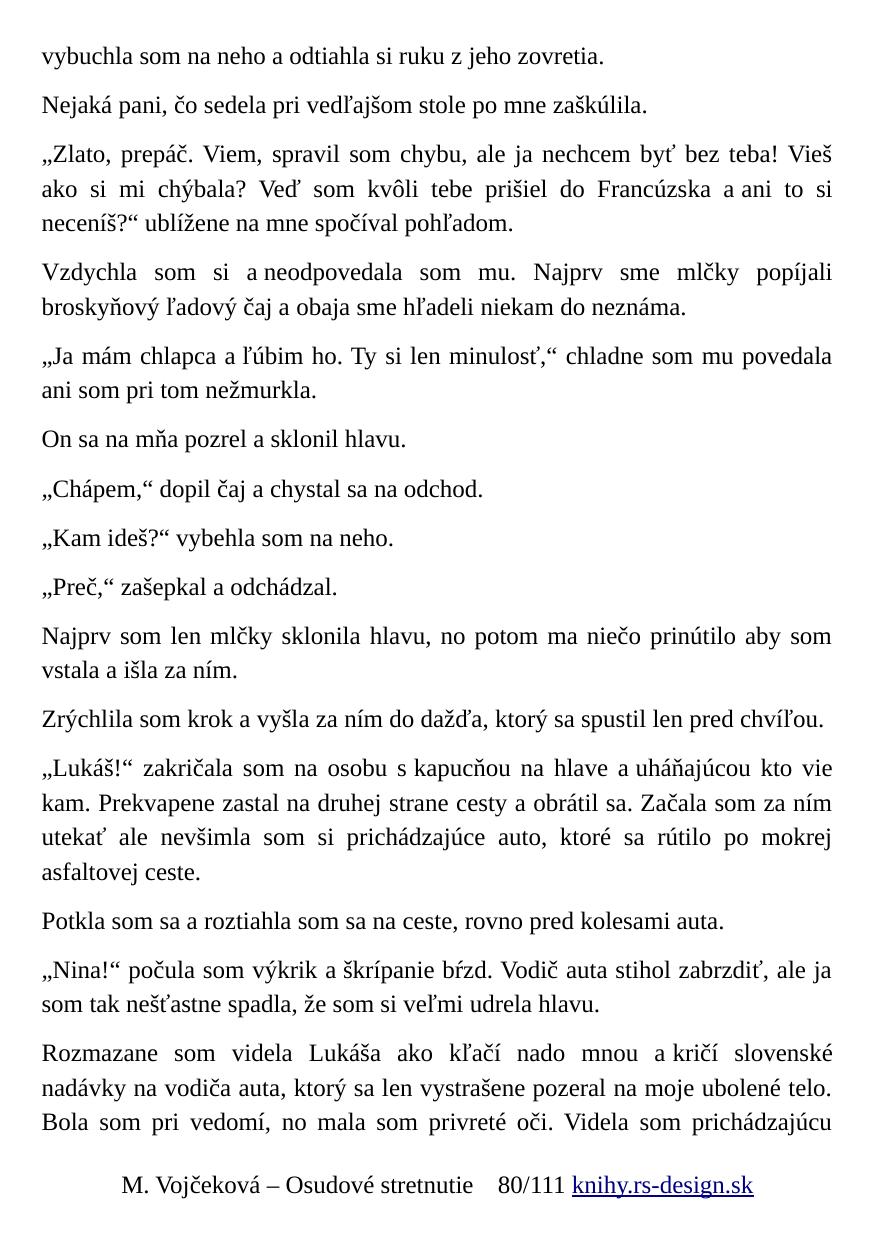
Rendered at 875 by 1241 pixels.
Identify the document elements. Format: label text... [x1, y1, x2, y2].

text vybuchla som na neho a odtiahla si ruku z jeho zovretia. [41, 41, 833, 70]
text Potkla som sa a roztiahla som sa na ceste, rovno pred kolesami auta. [41, 906, 833, 935]
text Zrýchlila som krok a vyšla za ním do dažďa, ktorý sa spustil len pred chvíľou. [41, 704, 833, 733]
text „Zlato, prepáč. Viem, spravil som chybu, ale ja nechcem byť bez teba! Vieš ako si mi chýbala? Veď som kvôli tebe prišiel do Francúzska a ani to si neceníš?“ ublížene na mne spočíval pohľadom. [41, 139, 833, 237]
text Rozmazane som videla Lukáša ako kľačí nado mnou a kričí slovenské nadávky na vodiča auta, ktorý sa len vystrašene pozeral na moje ubolené telo. Bola som pri vedomí, no mala som privreté oči. Videla som prichádzajúcu [41, 1038, 833, 1136]
text „Ja mám chlapca a ľúbim ho. Ty si len minulosť,“ chladne som mu povedala ani som pri tom nežmurkla. [41, 341, 833, 404]
text Vzdychla som si a neodpovedala som mu. Najprv sme mlčky popíjali broskyňový ľadový čaj a obaja sme hľadeli niekam do neznáma. [41, 257, 833, 321]
text „Chápem,“ dopil čaj a chystal sa na odchod. [41, 474, 833, 502]
text „Nina!“ počula som výkrik a škrípanie bŕzd. Vodič auta stihol zabrzdiť, ale ja som tak nešťastne spadla, že som si veľmi udrela hlavu. [41, 955, 833, 1018]
text „Kam ideš?“ vybehla som na neho. [41, 523, 833, 551]
text On sa na mňa pozrel a sklonil hlavu. [41, 424, 833, 453]
text Najprv som len mlčky sklonila hlavu, no potom ma niečo prinútilo aby som vstala a išla za ním. [41, 621, 833, 684]
text Nejaká pani, čo sedela pri vedľajšom stole po mne zaškúlila. [41, 90, 833, 119]
text „Lukáš!“ zakričala som na osobu s kapucňou na hlave a uháňajúcou kto vie kam. Prekvapene zastal na druhej strane cesty a obrátil sa. Začala som za ním utekať ale nevšimla som si prichádzajúce auto, ktoré sa rútilo po mokrej asfaltovej ceste. [41, 753, 833, 886]
text „Preč,“ zašepkal a odchádzal. [41, 572, 833, 601]
